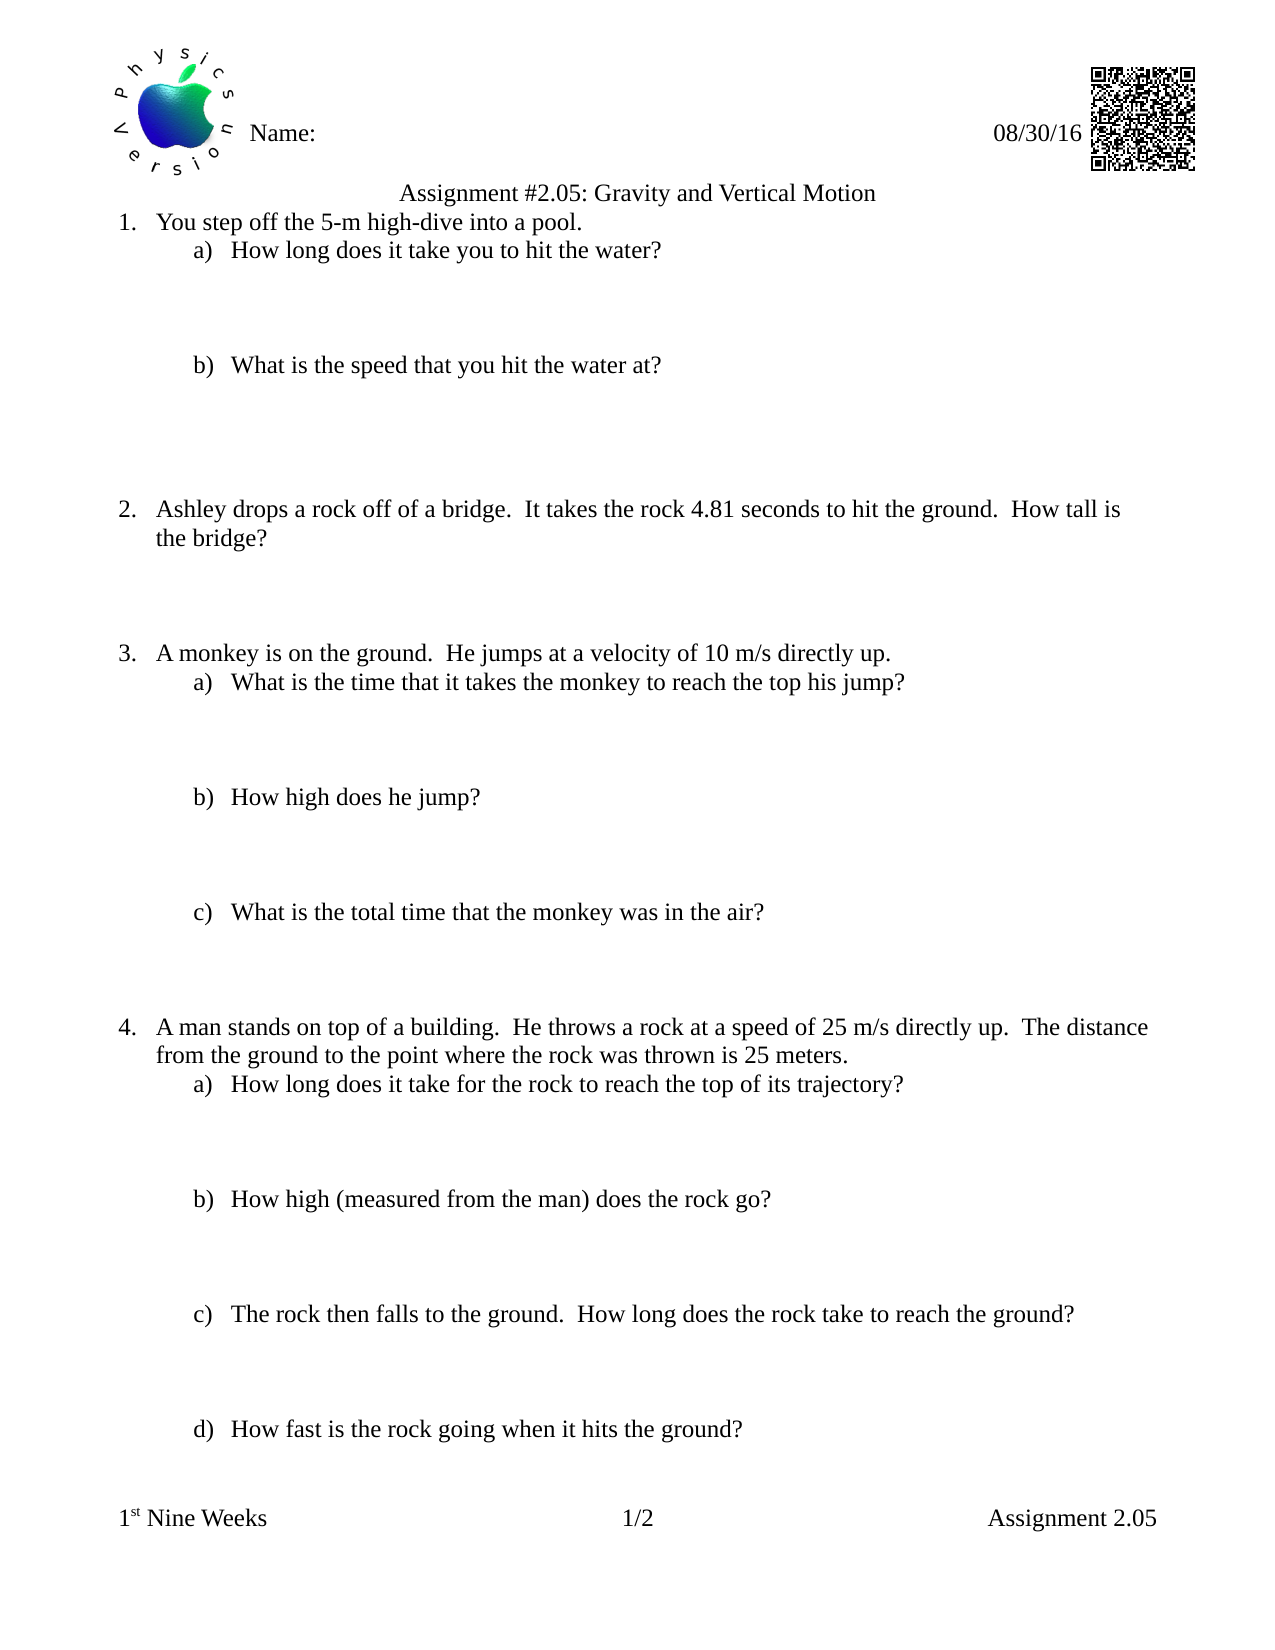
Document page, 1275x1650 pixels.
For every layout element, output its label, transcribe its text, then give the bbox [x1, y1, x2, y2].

list What is the time that it takes the monkey to reach the top his jump? [193, 667, 1157, 696]
list The rock then falls to the ground. How long does the rock take to reach the ground? [193, 1299, 1157, 1328]
list What is the total time that the monkey was in the air? [193, 897, 1157, 926]
list A man stands on top of a building. He throws a rock at a speed of 25 m/s directly up. The distance from the ground to the point where the rock was thrown is 25 meters. [118, 1012, 1157, 1069]
list How high (measured from the man) does the rock go? [193, 1184, 1157, 1213]
list How long does it take you to hit the water? [193, 236, 1157, 264]
list A monkey is on the ground. He jumps at a velocity of 10 m/s directly up. [118, 638, 1157, 667]
text Assignment #2.05: Gravity and Vertical Motion [118, 176, 1157, 207]
list How high does he jump? [193, 782, 1157, 811]
list How fast is the rock going when it hits the ground? [193, 1414, 1157, 1443]
list How long does it take for the rock to reach the top of its trajectory? [193, 1069, 1157, 1098]
list You step off the 5-m high-dive into a pool. [118, 207, 1157, 236]
list What is the speed that you hit the water at? [193, 351, 1157, 379]
picture [1082, 58, 1203, 179]
list Ashley drops a rock off of a bridge. It takes the rock 4.81 seconds to hit the ground. How tall is the bridge? [118, 494, 1157, 552]
picture [113, 48, 234, 176]
